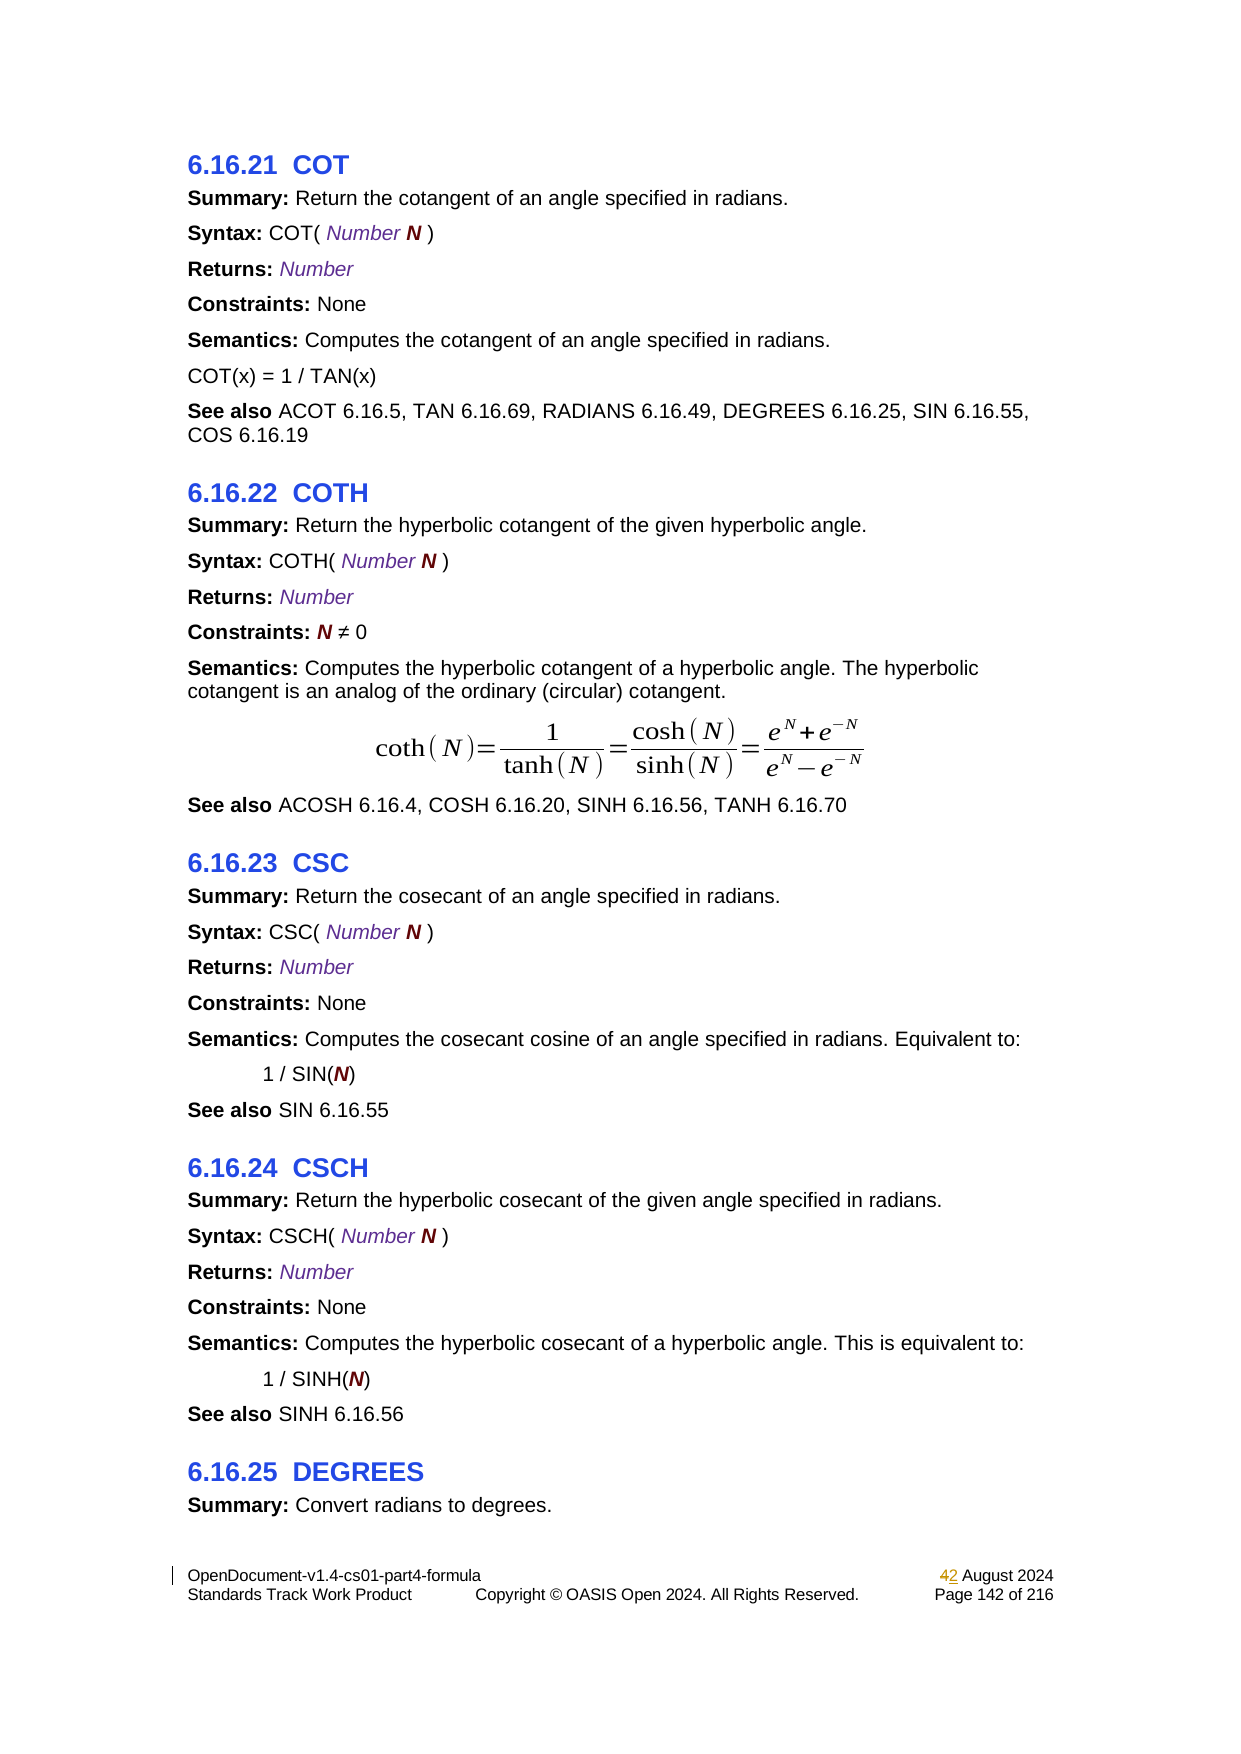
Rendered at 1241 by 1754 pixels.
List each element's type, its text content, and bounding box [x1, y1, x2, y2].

text Returns: Number [187, 585, 1053, 609]
subtitle COTH [187, 478, 1053, 508]
text Returns: Number [187, 956, 1053, 979]
text Constraints: None [187, 293, 1053, 316]
text Summary: Return the hyperbolic cosecant of the given angle specified in radians. [187, 1189, 1053, 1212]
text Semantics: Computes the hyperbolic cosecant of a hyperbolic angle. This is equivalent to: [187, 1331, 1053, 1355]
subtitle CSCH [187, 1153, 1053, 1183]
text Semantics: Computes the cosecant cosine of an angle specified in radians. Equivalent to: [187, 1027, 1053, 1051]
text See also ACOT 6.16.5, TAN 6.16.69, RADIANS 6.16.49, DEGREES 6.16.25, SIN 6.16.55, COS 6.16.19 [187, 400, 1053, 447]
text Summary: Return the cotangent of an angle specified in radians. [187, 186, 1053, 209]
text Syntax: CSCH( Number N ) [187, 1224, 1053, 1248]
text See also SIN 6.16.55 [187, 1098, 1053, 1122]
text Semantics: Computes the hyperbolic cotangent of a hyperbolic angle. The hyperbolic cotangent is an analog of the ordinary (circular) cotangent. [187, 656, 1053, 703]
text Summary: Return the hyperbolic cotangent of the given hyperbolic angle. [187, 514, 1053, 537]
text Returns: Number [187, 257, 1053, 281]
text COT(x) = 1 / TAN(x) [187, 364, 1053, 388]
text Constraints: N ≠ 0 [187, 621, 1053, 644]
text 1 / SINH(N) [187, 1367, 1053, 1391]
text Constraints: None [187, 1296, 1053, 1319]
text Summary: Return the cosecant of an angle specified in radians. [187, 884, 1053, 908]
text Returns: Number [187, 1260, 1053, 1284]
text Syntax: COT( Number N ) [187, 222, 1053, 245]
text Summary: Convert radians to degrees. [187, 1493, 1053, 1517]
text 1 / SIN(N) [187, 1063, 1053, 1086]
text Constraints: None [187, 991, 1053, 1015]
subtitle DEGREES [187, 1457, 1053, 1487]
text Syntax: COTH( Number N ) [187, 549, 1053, 573]
text Semantics: Computes the cotangent of an angle specified in radians. [187, 328, 1053, 352]
text See also ACOSH 6.16.4, COSH 6.16.20, SINH 6.16.56, TANH 6.16.70 [187, 794, 1053, 817]
subtitle CSC [187, 848, 1053, 878]
text Syntax: CSC( Number N ) [187, 920, 1053, 944]
subtitle COT [187, 150, 1053, 180]
text See also SINH 6.16.56 [187, 1403, 1053, 1426]
